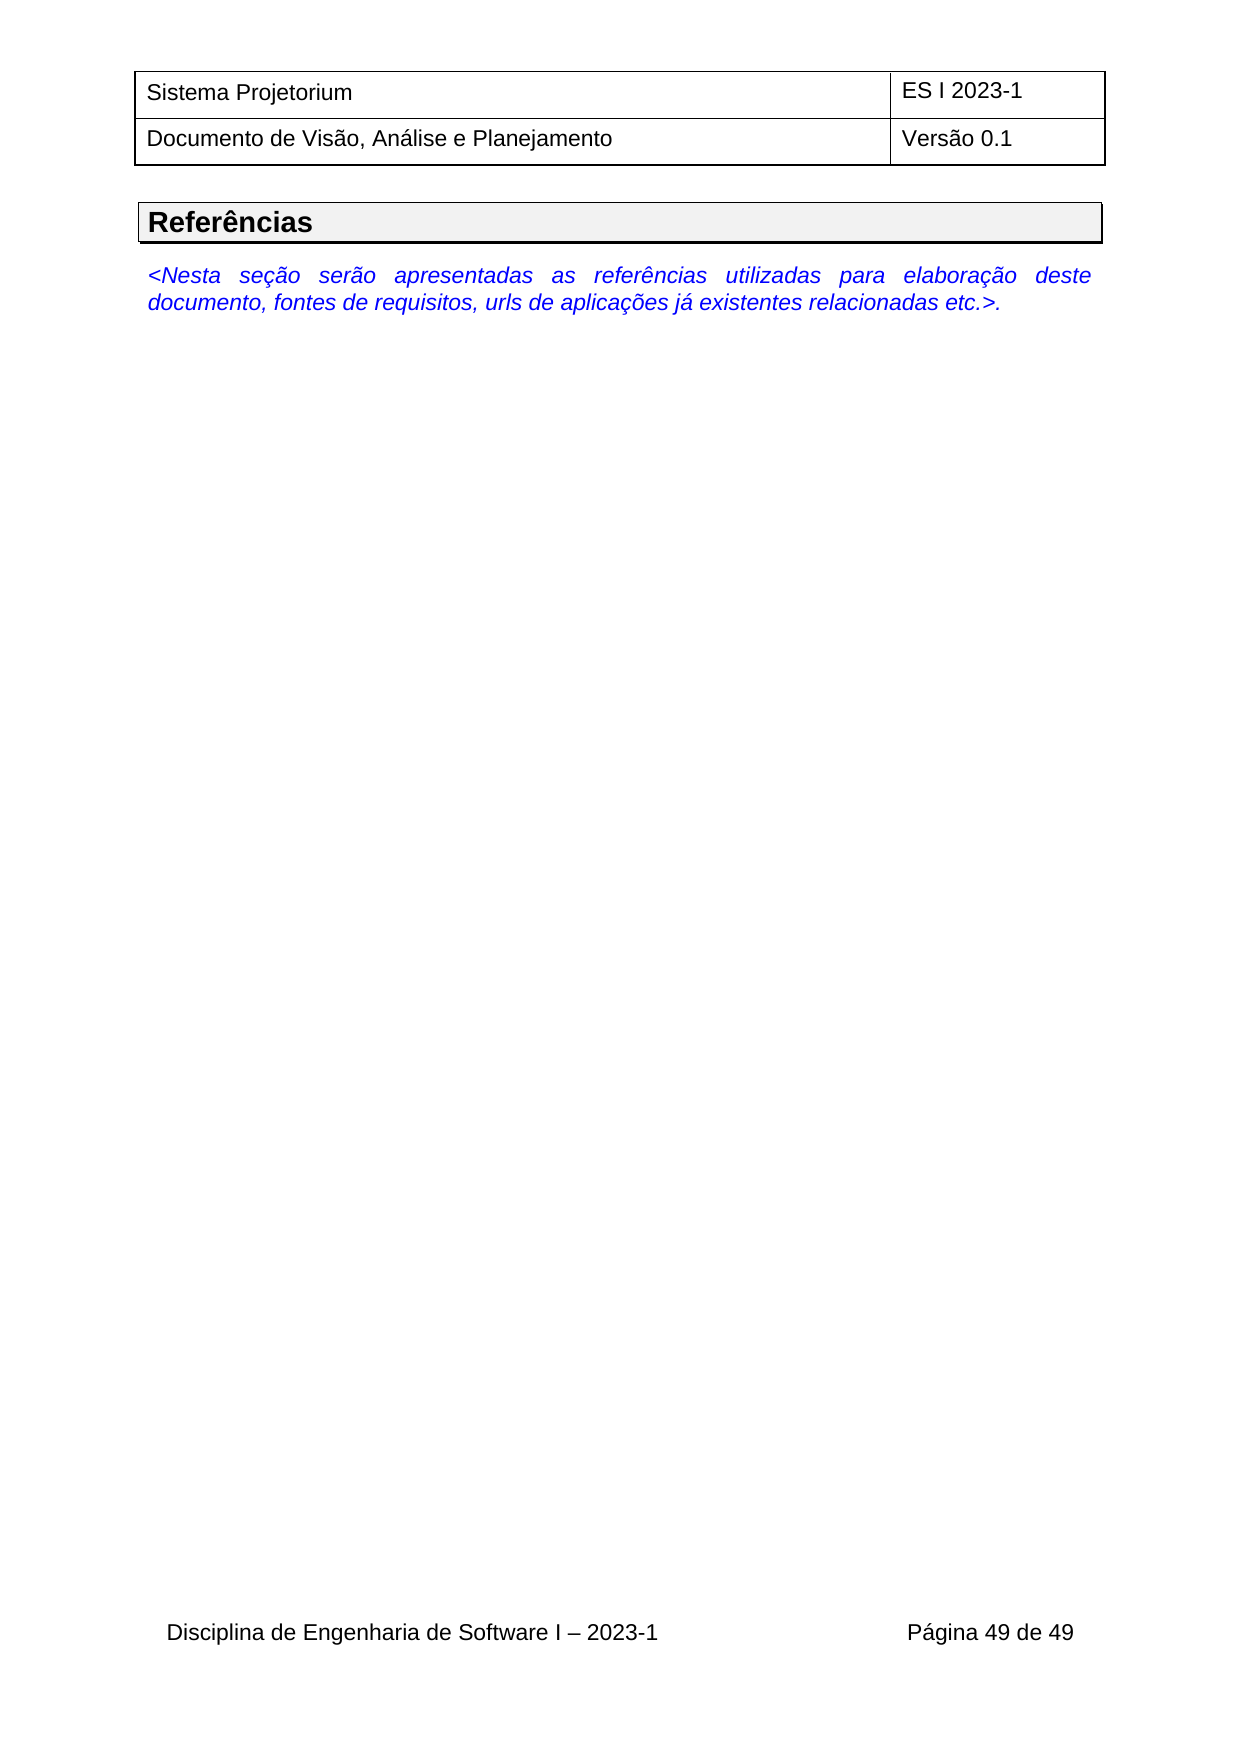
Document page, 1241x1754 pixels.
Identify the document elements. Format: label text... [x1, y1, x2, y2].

text <Nesta seção serão apresentadas as referências utilizadas para elaboração deste documento, fontes de requisitos, urls de aplicações já existentes relacionadas etc.>. [148, 262, 1092, 315]
subtitle Referências [139, 203, 1101, 241]
